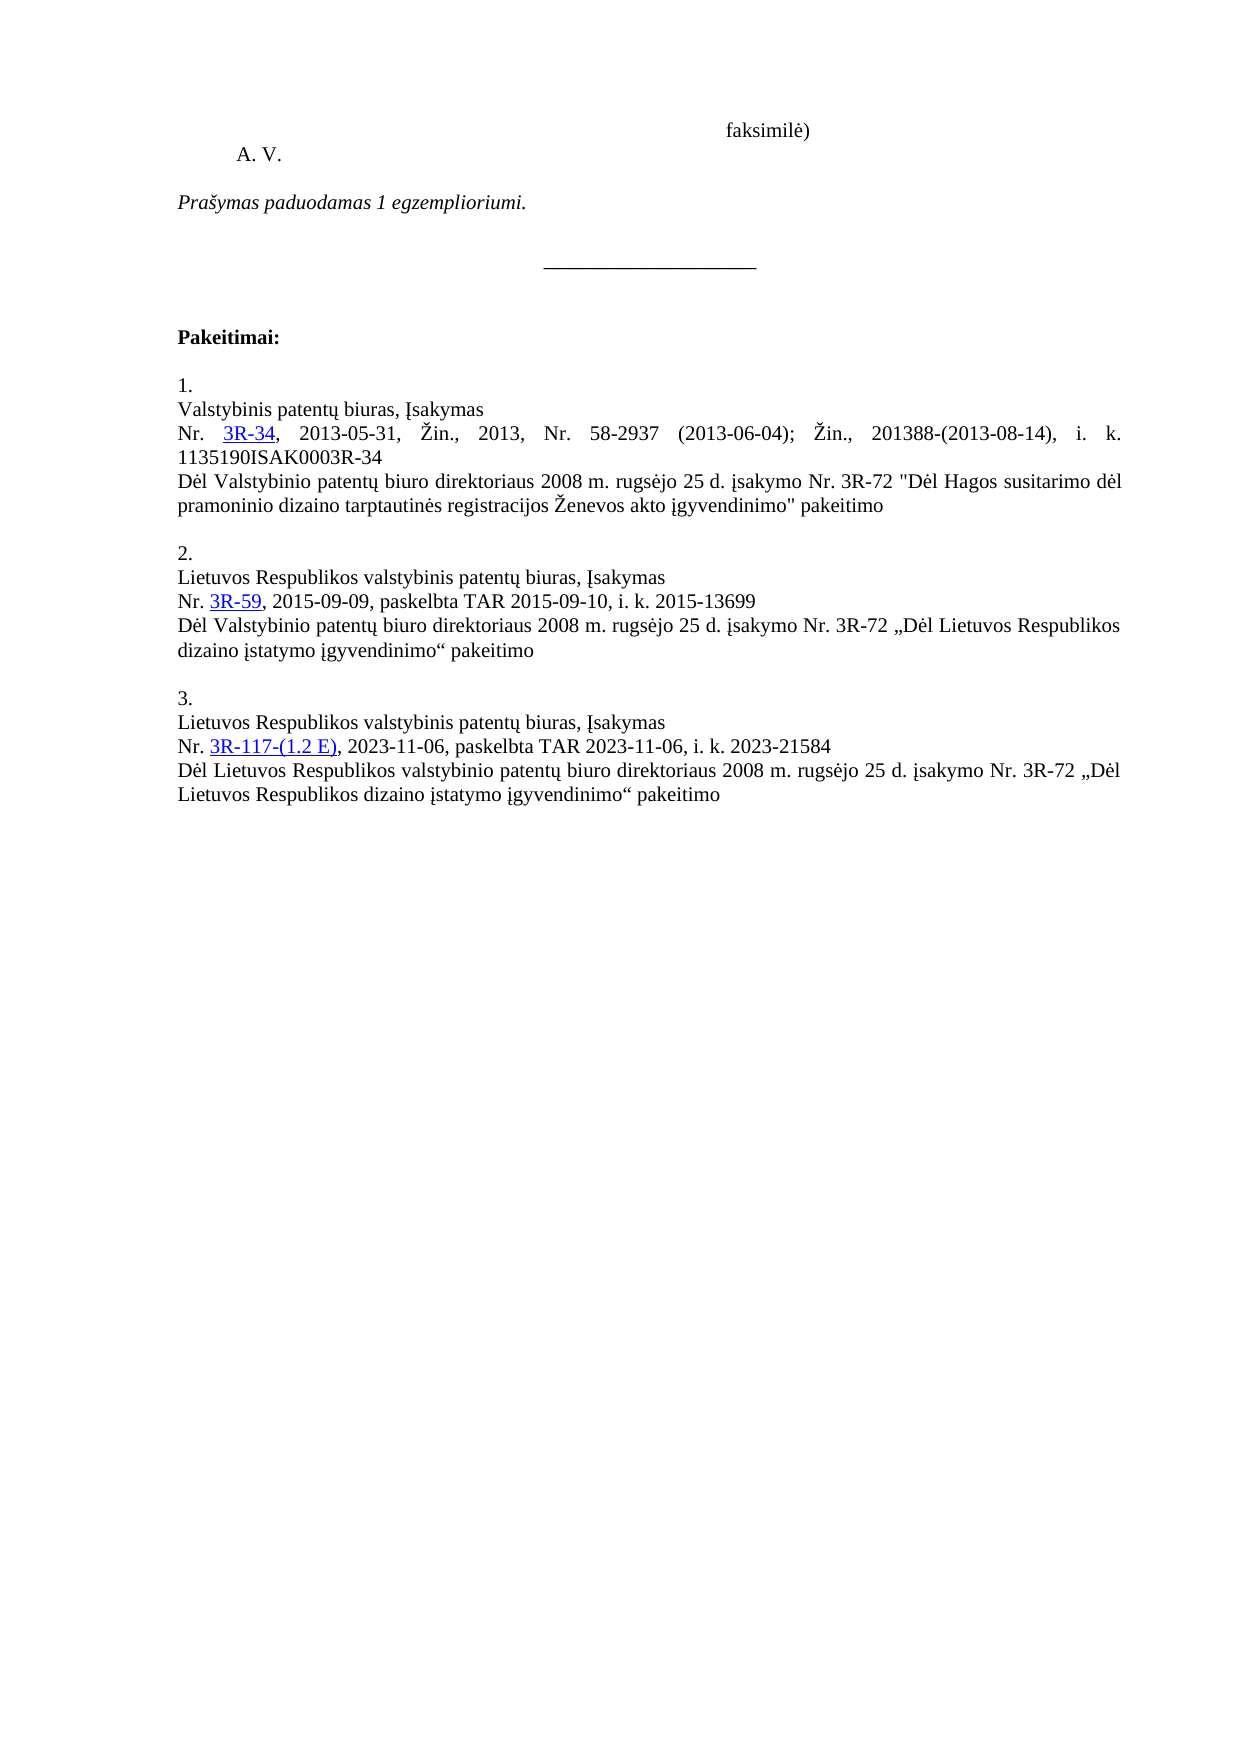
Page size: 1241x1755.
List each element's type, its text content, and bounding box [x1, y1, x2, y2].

text 1. [177, 373, 1122, 397]
text Dėl Lietuvos Respublikos valstybinio patentų biuro direktoriaus 2008 m. rugsėjo 25 d. įsakymo Nr. 3R-72 „Dėl Lietuvos Respublikos dizaino įstatymo įgyvendinimo“ pakeitimo [177, 758, 1122, 806]
text Dėl Valstybinio patentų biuro direktoriaus 2008 m. rugsėjo 25 d. įsakymo Nr. 3R-72 „Dėl Lietuvos Respublikos dizaino įstatymo įgyvendinimo“ pakeitimo [177, 613, 1122, 662]
text 2. [177, 541, 1122, 565]
text Nr. 3R-34, 2013-05-31, Žin., 2013, Nr. 58-2937 (2013-06-04); Žin., 201388-(2013-08-14), i. k. 1135190ISAK0003R-34 [177, 421, 1122, 469]
table_header [413, 118, 650, 142]
table_header faksimilė) [650, 118, 886, 142]
text _________________ [177, 243, 1122, 272]
text Valstybinis patentų biuras, Įsakymas [177, 397, 1122, 421]
text Nr. 3R-117-(1.2 E), 2023-11-06, paskelbta TAR 2023-11-06, i. k. 2023-21584 [177, 734, 1122, 758]
text Lietuvos Respublikos valstybinis patentų biuras, Įsakymas [177, 710, 1122, 734]
text A. V. [177, 142, 1122, 166]
text Dėl Valstybinio patentų biuro direktoriaus 2008 m. rugsėjo 25 d. įsakymo Nr. 3R-72 "Dėl Hagos susitarimo dėl pramoninio dizaino tarptautinės registracijos Ženevos akto įgyvendinimo" pakeitimo [177, 469, 1122, 517]
text Lietuvos Respublikos valstybinis patentų biuras, Įsakymas [177, 565, 1122, 589]
table_header [177, 118, 413, 142]
text Pakeitimai: [177, 325, 1122, 349]
table_header [886, 118, 1122, 142]
text Nr. 3R-59, 2015-09-09, paskelbta TAR 2015-09-10, i. k. 2015-13699 [177, 589, 1122, 613]
text 3. [177, 686, 1122, 710]
text Prašymas paduodamas 1 egzemplioriumi. [177, 190, 1122, 214]
